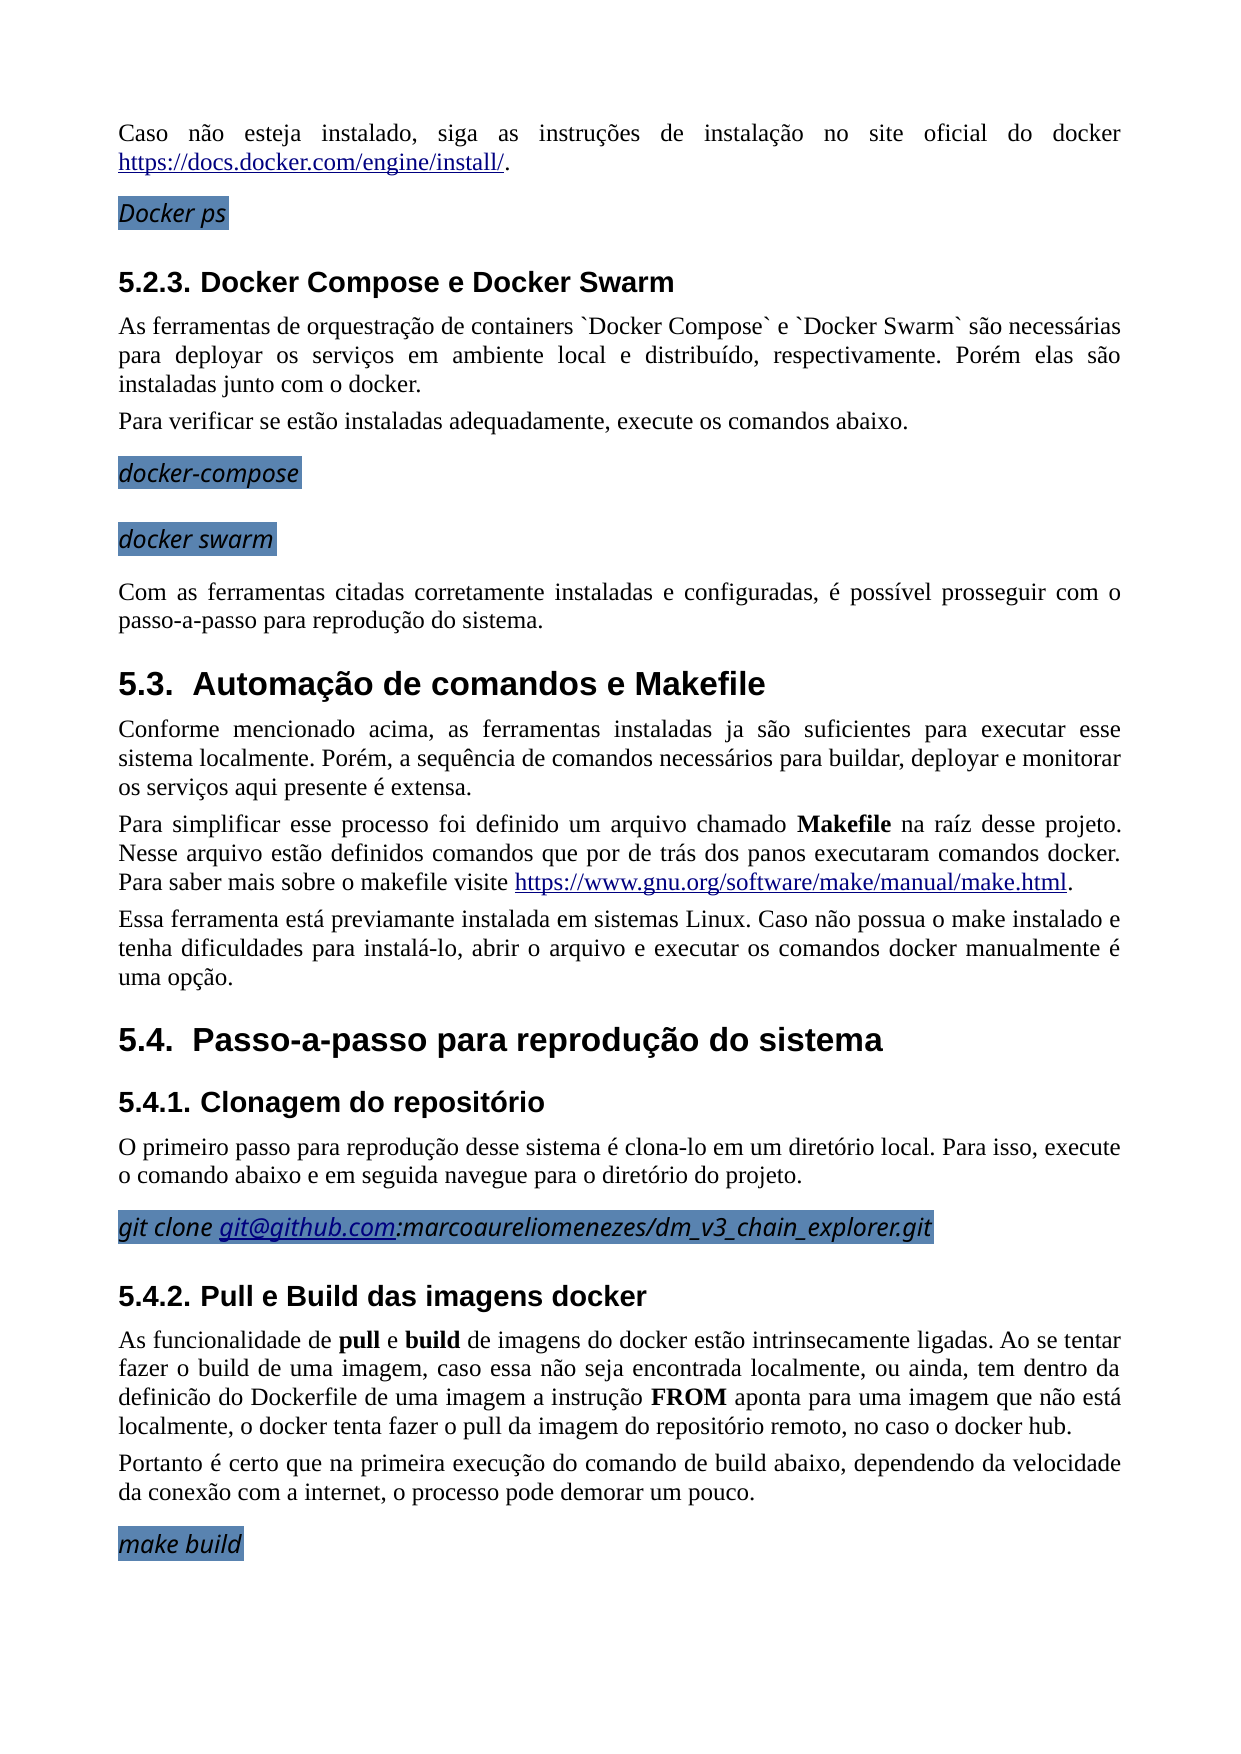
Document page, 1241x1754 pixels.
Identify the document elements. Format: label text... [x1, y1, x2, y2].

subtitle Automação de comandos e Makefile [118, 663, 1122, 702]
text O primeiro passo para reprodução desse sistema é clona-lo em um diretório local. Para isso, execute o comando abaixo e em seguida navegue para o diretório do projeto. [118, 1132, 1122, 1189]
text Com as ferramentas citadas corretamente instaladas e configuradas, é possível prosseguir com o passo-a-passo para reprodução do sistema. [118, 577, 1122, 634]
subtitle Passo-a-passo para reprodução do sistema [118, 1020, 1122, 1058]
subtitle Pull e Build das imagens docker [118, 1279, 1122, 1312]
text docker swarm [118, 522, 1122, 556]
text Docker ps [118, 196, 1122, 230]
text docker-compose [118, 456, 1122, 489]
text Para verificar se estão instaladas adequadamente, execute os comandos abaixo. [118, 406, 1122, 435]
text make build [118, 1526, 1122, 1561]
text As ferramentas de orquestração de containers `Docker Compose` e `Docker Swarm` são necessárias para deployar os serviços em ambiente local e distribuído, respectivamente. Porém elas são instaladas junto com o docker. [118, 311, 1122, 398]
subtitle Docker Compose e Docker Swarm [118, 265, 1122, 299]
text Portanto é certo que na primeira execução do comando de build abaixo, dependendo da velocidade da conexão com a internet, o processo pode demorar um pouco. [118, 1448, 1122, 1506]
text Caso não esteja instalado, siga as instruções de instalação no site oficial do docker https://docs.docker.com/engine/install/. [118, 118, 1122, 176]
text Conforme mencionado acima, as ferramentas instaladas ja são suficientes para executar esse sistema localmente. Porém, a sequência de comandos necessários para buildar, deployar e monitorar os serviços aqui presente é extensa. [118, 714, 1122, 801]
text As funcionalidade de pull e build de imagens do docker estão intrinsecamente ligadas. Ao se tentar fazer o build de uma imagem, caso essa não seja encontrada localmente, ou ainda, tem dentro da definicão do Dockerfile de uma imagem a instrução FROM aponta para uma imagem que não está localmente, o docker tenta fazer o pull da imagem do repositório remoto, no caso o docker hub. [118, 1325, 1122, 1440]
text git clone git@github.com:marcoaureliomenezes/dm_v3_chain_explorer.git [118, 1209, 1122, 1244]
subtitle Clonagem do repositório [118, 1086, 1122, 1119]
text Para simplificar esse processo foi definido um arquivo chamado Makefile na raíz desse projeto. Nesse arquivo estão definidos comandos que por de trás dos panos executaram comandos docker. Para saber mais sobre o makefile visite https://www.gnu.org/software/make/manual/make.html. [118, 809, 1122, 896]
text Essa ferramenta está previamante instalada em sistemas Linux. Caso não possua o make instalado e tenha dificuldades para instalá-lo, abrir o arquivo e executar os comandos docker manualmente é uma opção. [118, 904, 1122, 991]
